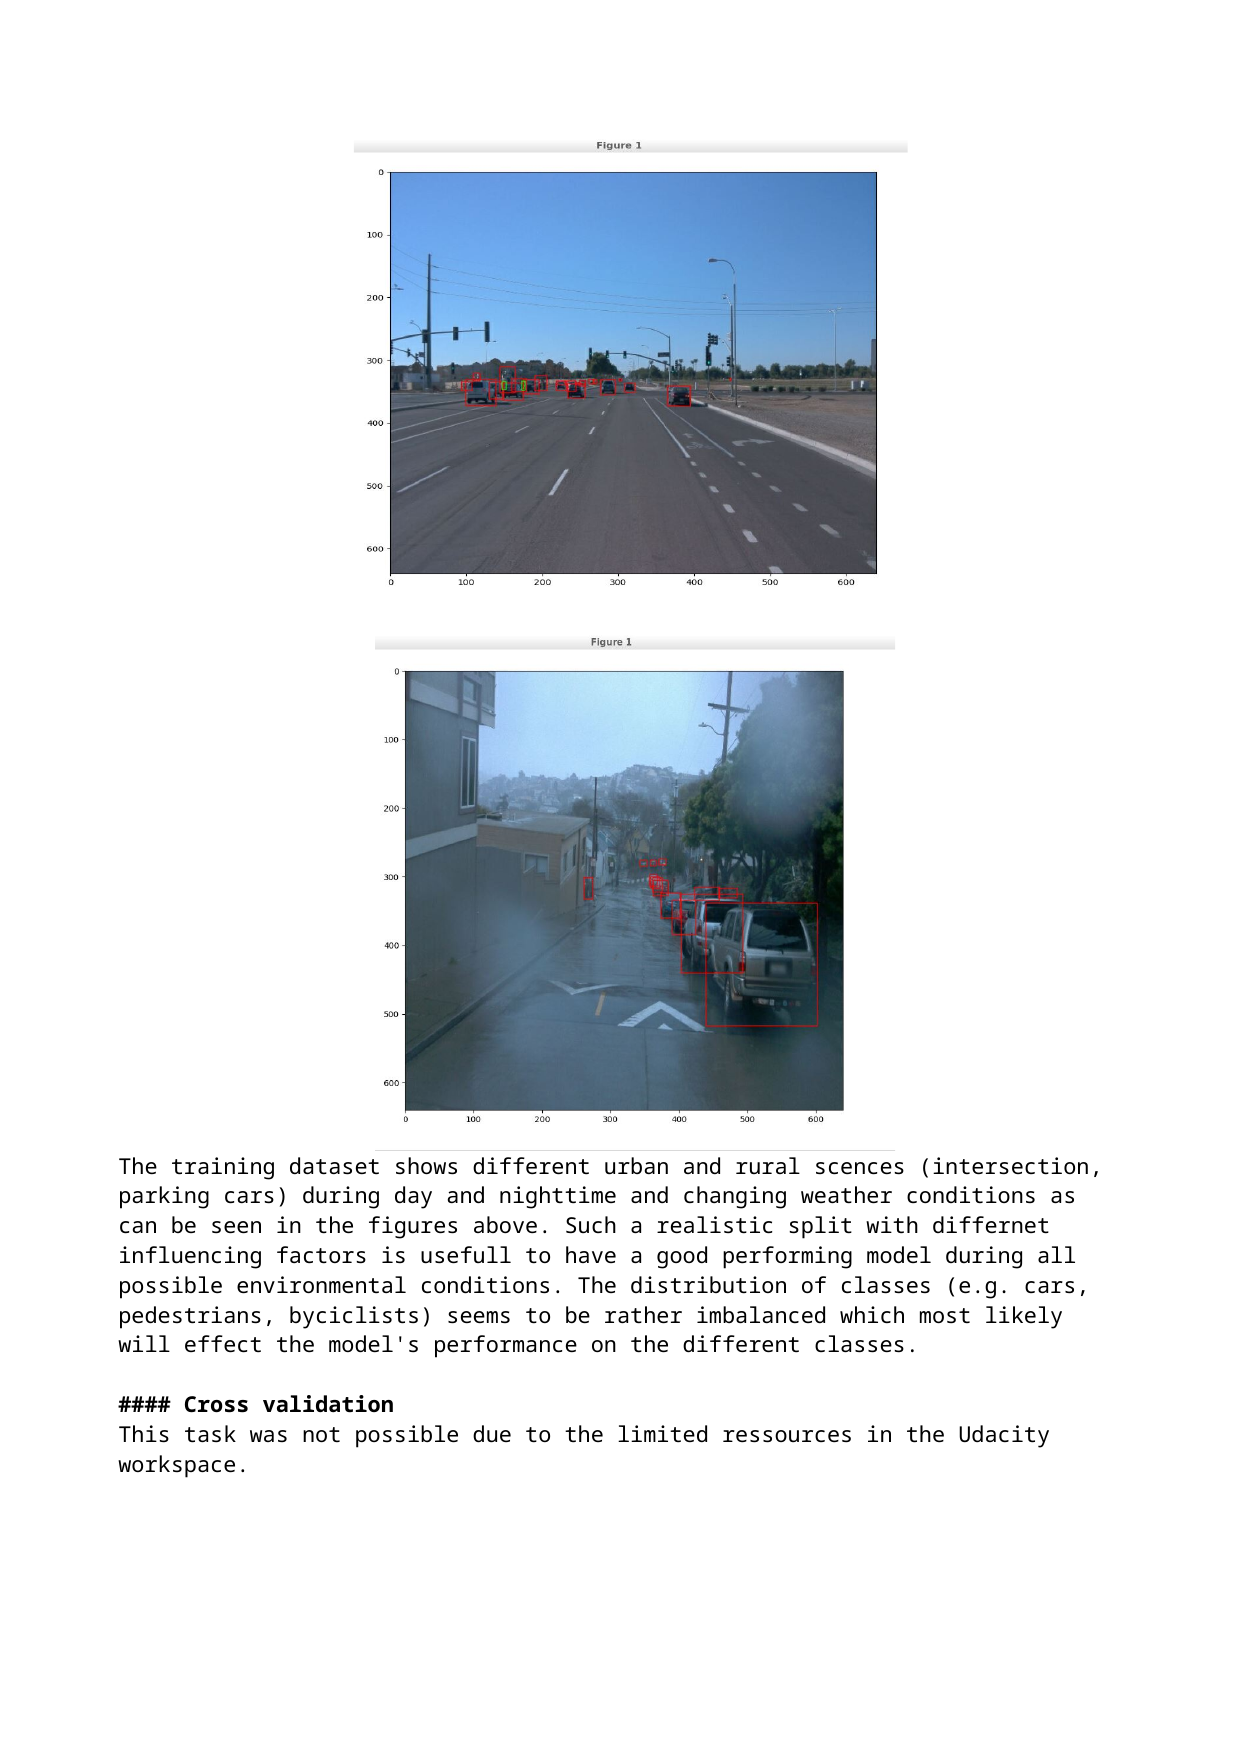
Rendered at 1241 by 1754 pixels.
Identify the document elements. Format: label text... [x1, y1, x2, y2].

picture [375, 635, 896, 1151]
text #### Cross validation [118, 1389, 1122, 1419]
text The training dataset shows different urban and rural scences (intersection, parking cars) during day and nighttime and changing weather conditions as can be seen in the figures above. Such a realistic split with differnet influencing factors is usefull to have a good performing model during all possible environmental conditions. The distribution of classes (e.g. cars, pedestrians, byciclists) seems to be rather imbalanced which most likely will effect the model's performance on the different classes. [118, 1151, 1122, 1359]
text This task was not possible due to the limited ressources in the Udacity workspace. [118, 1419, 1122, 1478]
picture [353, 139, 908, 603]
